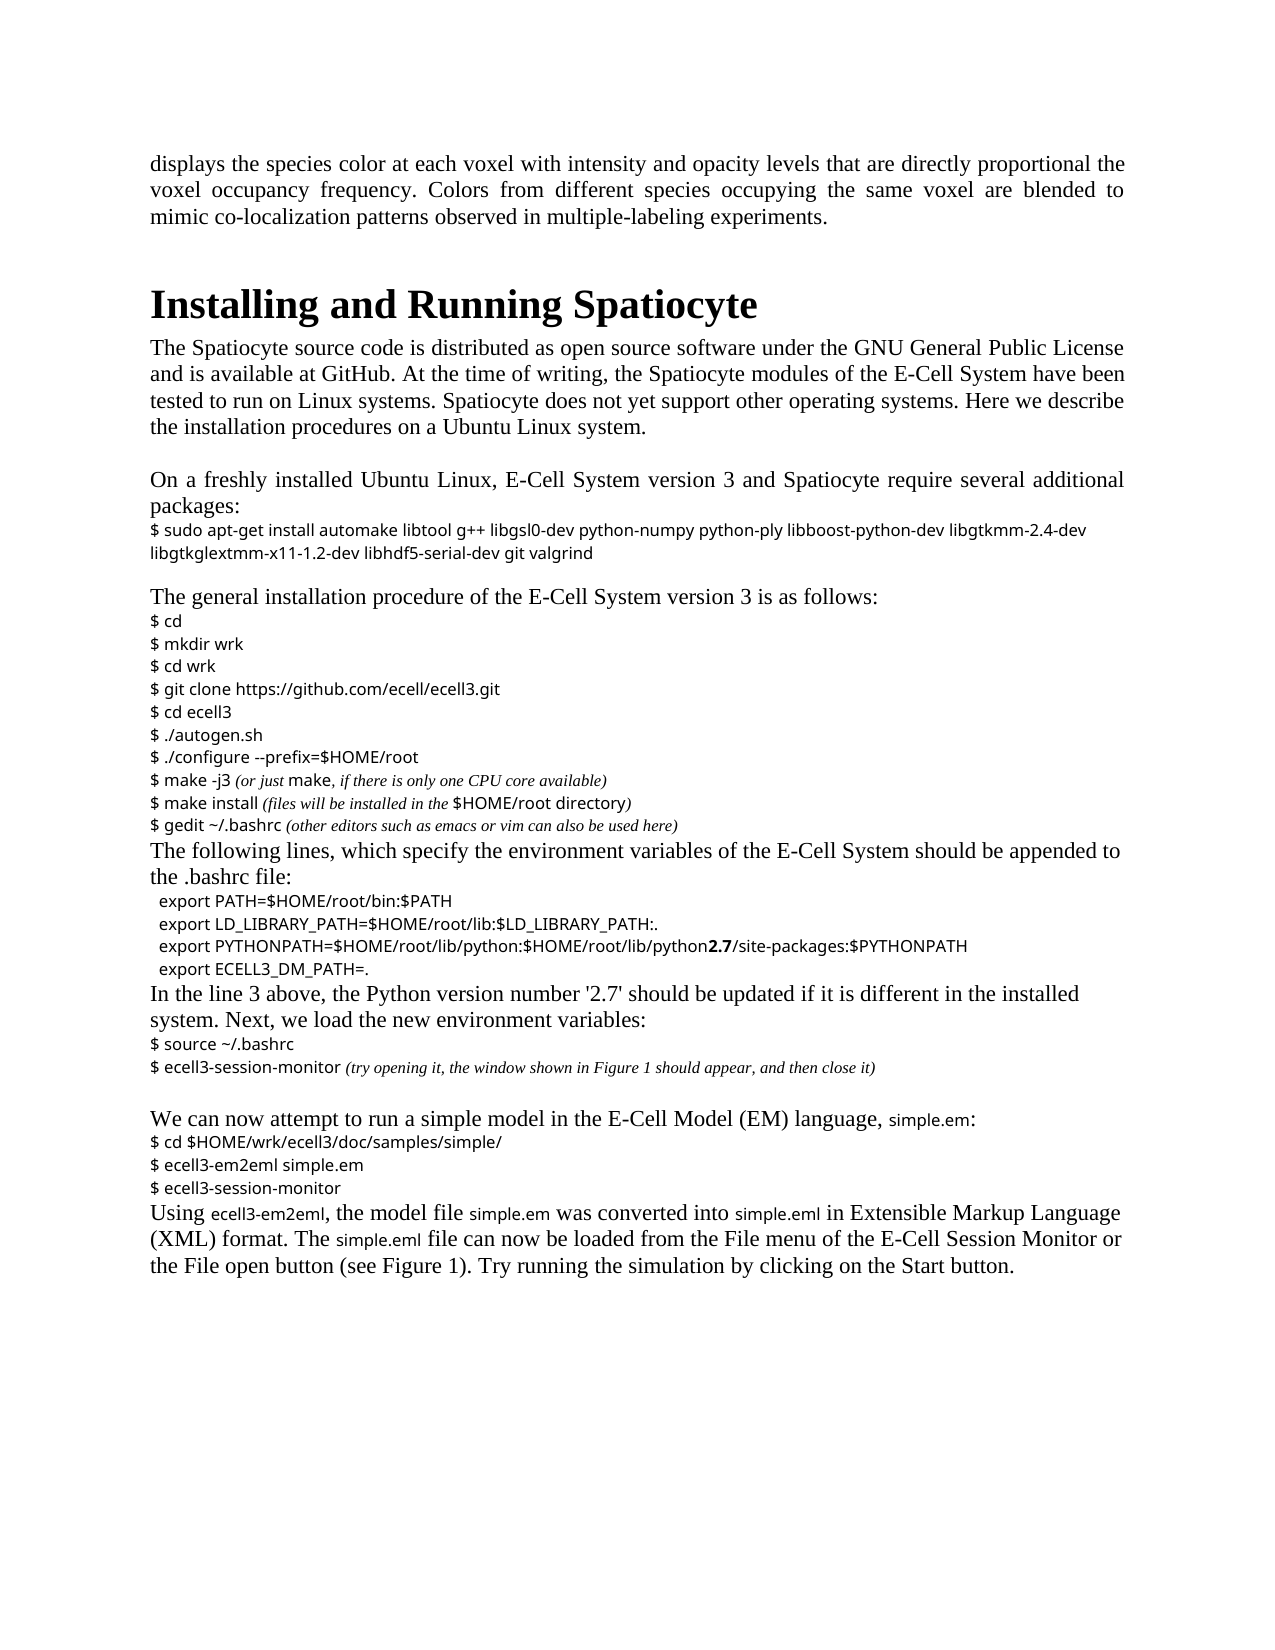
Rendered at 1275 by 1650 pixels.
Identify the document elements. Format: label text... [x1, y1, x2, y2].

text export PATH=$HOME/root/bin:$PATH [150, 889, 1125, 912]
text In the line 3 above, the Python version number '2.7' should be updated if it is different in the installed system. Next, we load the new environment variables: [150, 980, 1125, 1033]
text We can now attempt to run a simple model in the E-Cell Model (EM) language, simple.em: [150, 1105, 1125, 1131]
text $ source ~/.bashrc [150, 1033, 1125, 1056]
text $ make install (files will be installed in the $HOME/root directory) [150, 791, 1125, 814]
text $ gedit ~/.bashrc (other editors such as emacs or vim can also be used here) [150, 814, 1125, 837]
text $ cd wrk [150, 655, 1125, 678]
text Using ecell3-em2eml, the model file simple.em was converted into simple.eml in Extensible Markup Language (XML) format. The simple.eml file can now be loaded from the File menu of the E-Cell Session Monitor or the File open button (see Figure 1). Try running the simulation by clicking on the Start button. [150, 1199, 1125, 1278]
text $ cd [150, 609, 1125, 632]
text The following lines, which specify the environment variables of the E-Cell System should be appended to the .bashrc file: [150, 837, 1125, 889]
text $ cd ecell3 [150, 700, 1125, 723]
text $ ./autogen.sh [150, 723, 1125, 746]
text export PYTHONPATH=$HOME/root/lib/python:$HOME/root/lib/python2.7/site-packages:$PYTHONPATH [150, 935, 1125, 957]
text $ mkdir wrk [150, 632, 1125, 655]
text The general installation procedure of the E-Cell System version 3 is as follows: [150, 583, 1125, 609]
text $ ./configure --prefix=$HOME/root [150, 746, 1125, 768]
text export LD_LIBRARY_PATH=$HOME/root/lib:$LD_LIBRARY_PATH:. [150, 912, 1125, 935]
text $ git clone https://github.com/ecell/ecell3.git [150, 678, 1125, 700]
text $ ecell3-session-monitor (try opening it, the window shown in Figure 1 should appear, and then close it) [150, 1056, 1125, 1078]
subtitle Installing and Running Spatiocyte [150, 279, 1125, 327]
text $ cd $HOME/wrk/ecell3/doc/samples/simple/ [150, 1131, 1125, 1154]
text The Spatiocyte source code is distributed as open source software under the GNU General Public License and is available at GitHub. At the time of writing, the Spatiocyte modules of the E-Cell System have been tested to run on Linux systems. Spatiocyte does not yet support other operating systems. Here we describe the installation procedures on a Ubuntu Linux system. [150, 334, 1125, 439]
text $ ecell3-em2eml simple.em [150, 1154, 1125, 1176]
text $ ecell3-session-monitor [150, 1176, 1125, 1199]
text displays the species color at each voxel with intensity and opacity levels that are directly proportional the voxel occupancy frequency. Colors from different species occupying the same voxel are blended to mimic co-localization patterns observed in multiple-labeling experiments. [150, 150, 1125, 229]
text On a freshly installed Ubuntu Linux, E-Cell System version 3 and Spatiocyte require several additional packages: [150, 466, 1125, 519]
text export ECELL3_DM_PATH=. [150, 957, 1125, 980]
text $ make -j3 (or just make, if there is only one CPU core available) [150, 768, 1125, 791]
text $ sudo apt-get install automake libtool g++ libgsl0-dev python-numpy python-ply libboost-python-dev libgtkmm-2.4-dev libgtkglextmm-x11-1.2-dev libhdf5-serial-dev git valgrind [150, 519, 1125, 564]
